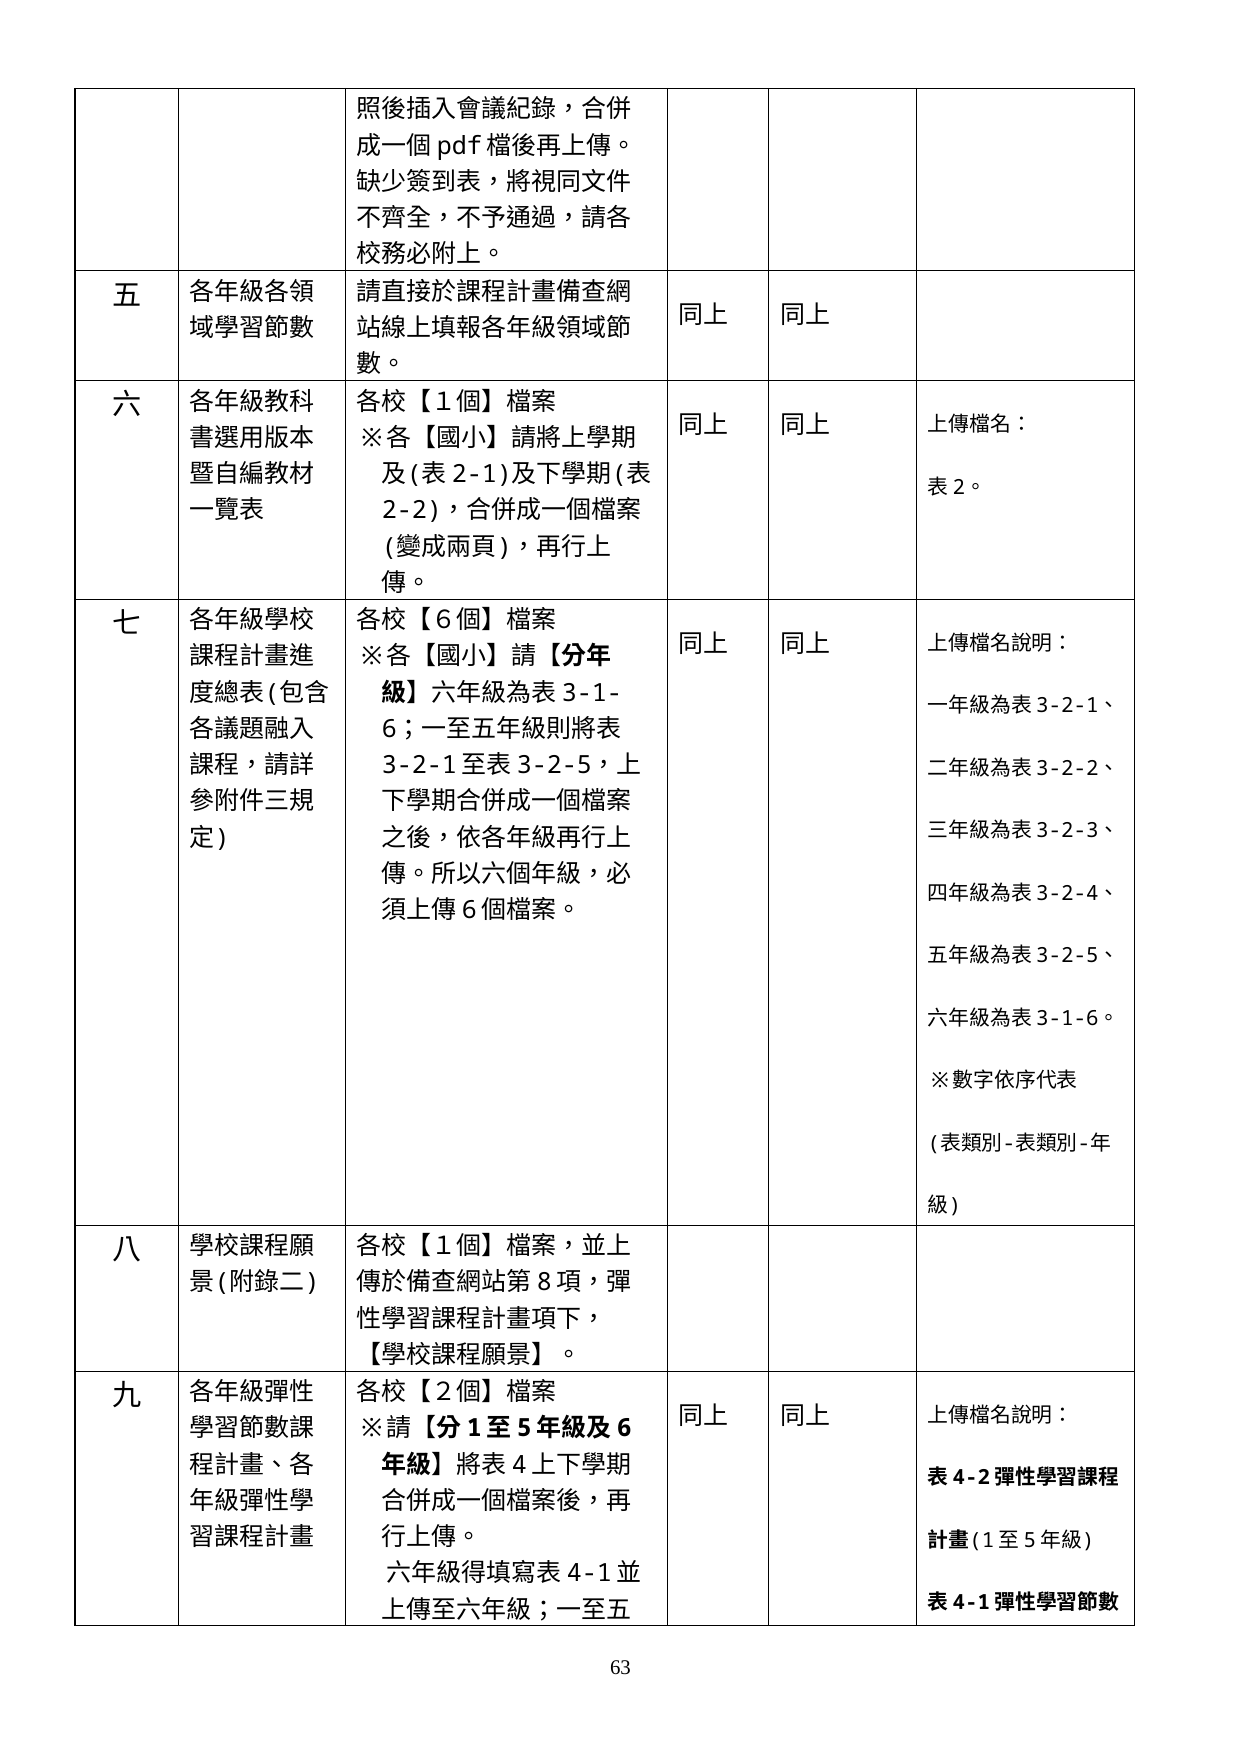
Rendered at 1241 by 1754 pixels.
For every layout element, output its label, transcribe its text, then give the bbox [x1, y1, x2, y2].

table_cell 各年級學校課程計畫進度總表(包含各議題融入課程，請詳參附件三規定) [179, 600, 345, 1224]
table_cell 五 [76, 271, 178, 380]
table_cell 同上 [769, 271, 916, 380]
table_cell 九 [76, 1372, 178, 1625]
table_cell [769, 89, 916, 270]
table_cell 各年級彈性學習節數課程計畫、各年級彈性學習課程計畫 [179, 1372, 345, 1625]
table_cell 各年級教科書選用版本暨自編教材一覽表 [179, 381, 345, 598]
table_cell 上傳檔名說明： 一年級為表3-2-1、二年級為表3-2-2、三年級為表3-2-3、 四年級為表3-2-4、 五年級為表3-2-5、 六年級為表3-1-6。 ※數字依序代表 (表類別-表類別-年級) [917, 600, 1134, 1224]
table_cell 同上 [668, 600, 768, 1224]
table_cell [179, 89, 345, 270]
table_cell 八 [76, 1226, 178, 1371]
table_cell 照後插入會議紀錄，合併成一個pdf檔後再上傳。缺少簽到表，將視同文件不齊全，不予通過，請各校務必附上。 [346, 89, 667, 270]
table_cell 同上 [769, 600, 916, 1224]
table_cell [76, 89, 178, 270]
table_cell [769, 1226, 916, 1371]
table_cell 各校【１個】檔案 ※各【國小】請將上學期及(表2-1)及下學期(表2-2)，合併成一個檔案(變成兩頁)，再行上傳。 [346, 381, 667, 598]
table_cell 請直接於課程計畫備查網站線上填報各年級領域節數。 [346, 271, 667, 380]
table_cell 同上 [668, 1372, 768, 1625]
table_cell [917, 1226, 1134, 1371]
table_cell 各年級各領域學習節數 [179, 271, 345, 380]
table_cell 同上 [769, 1372, 916, 1625]
table_cell 各校【６個】檔案 ※各【國小】請【分年級】六年級為表3-1-6；一至五年級則將表3-2-1至表3-2-5，上下學期合併成一個檔案之後，依各年級再行上傳。所以六個年級，必須上傳6個檔案。 [346, 600, 667, 1224]
table_cell 各校【１個】檔案，並上傳於備查網站第8項，彈性學習課程計畫項下，【學校課程願景】。 [346, 1226, 667, 1371]
table_cell 六 [76, 381, 178, 598]
table_cell 上傳檔名： 表2。 [917, 381, 1134, 598]
table_cell [917, 89, 1134, 270]
table_cell 同上 [668, 271, 768, 380]
table_cell 七 [76, 600, 178, 1224]
table_cell 學校課程願景(附錄二) [179, 1226, 345, 1371]
table_cell [668, 1226, 768, 1371]
table_cell 同上 [668, 381, 768, 598]
table_cell 各校【２個】檔案 ※請【分1至5年級及6年級】將表4上下學期合併成一個檔案後，再行上傳。 六年級得填寫表4-1並上傳至六年級；一至五 [346, 1372, 667, 1625]
table_cell [917, 271, 1134, 380]
table_cell 同上 [769, 381, 916, 598]
table_cell 上傳檔名說明： 表4-2彈性學習課程計畫(1至5年級) 表4-1彈性學習節數 [917, 1372, 1134, 1625]
table_cell [668, 89, 768, 270]
